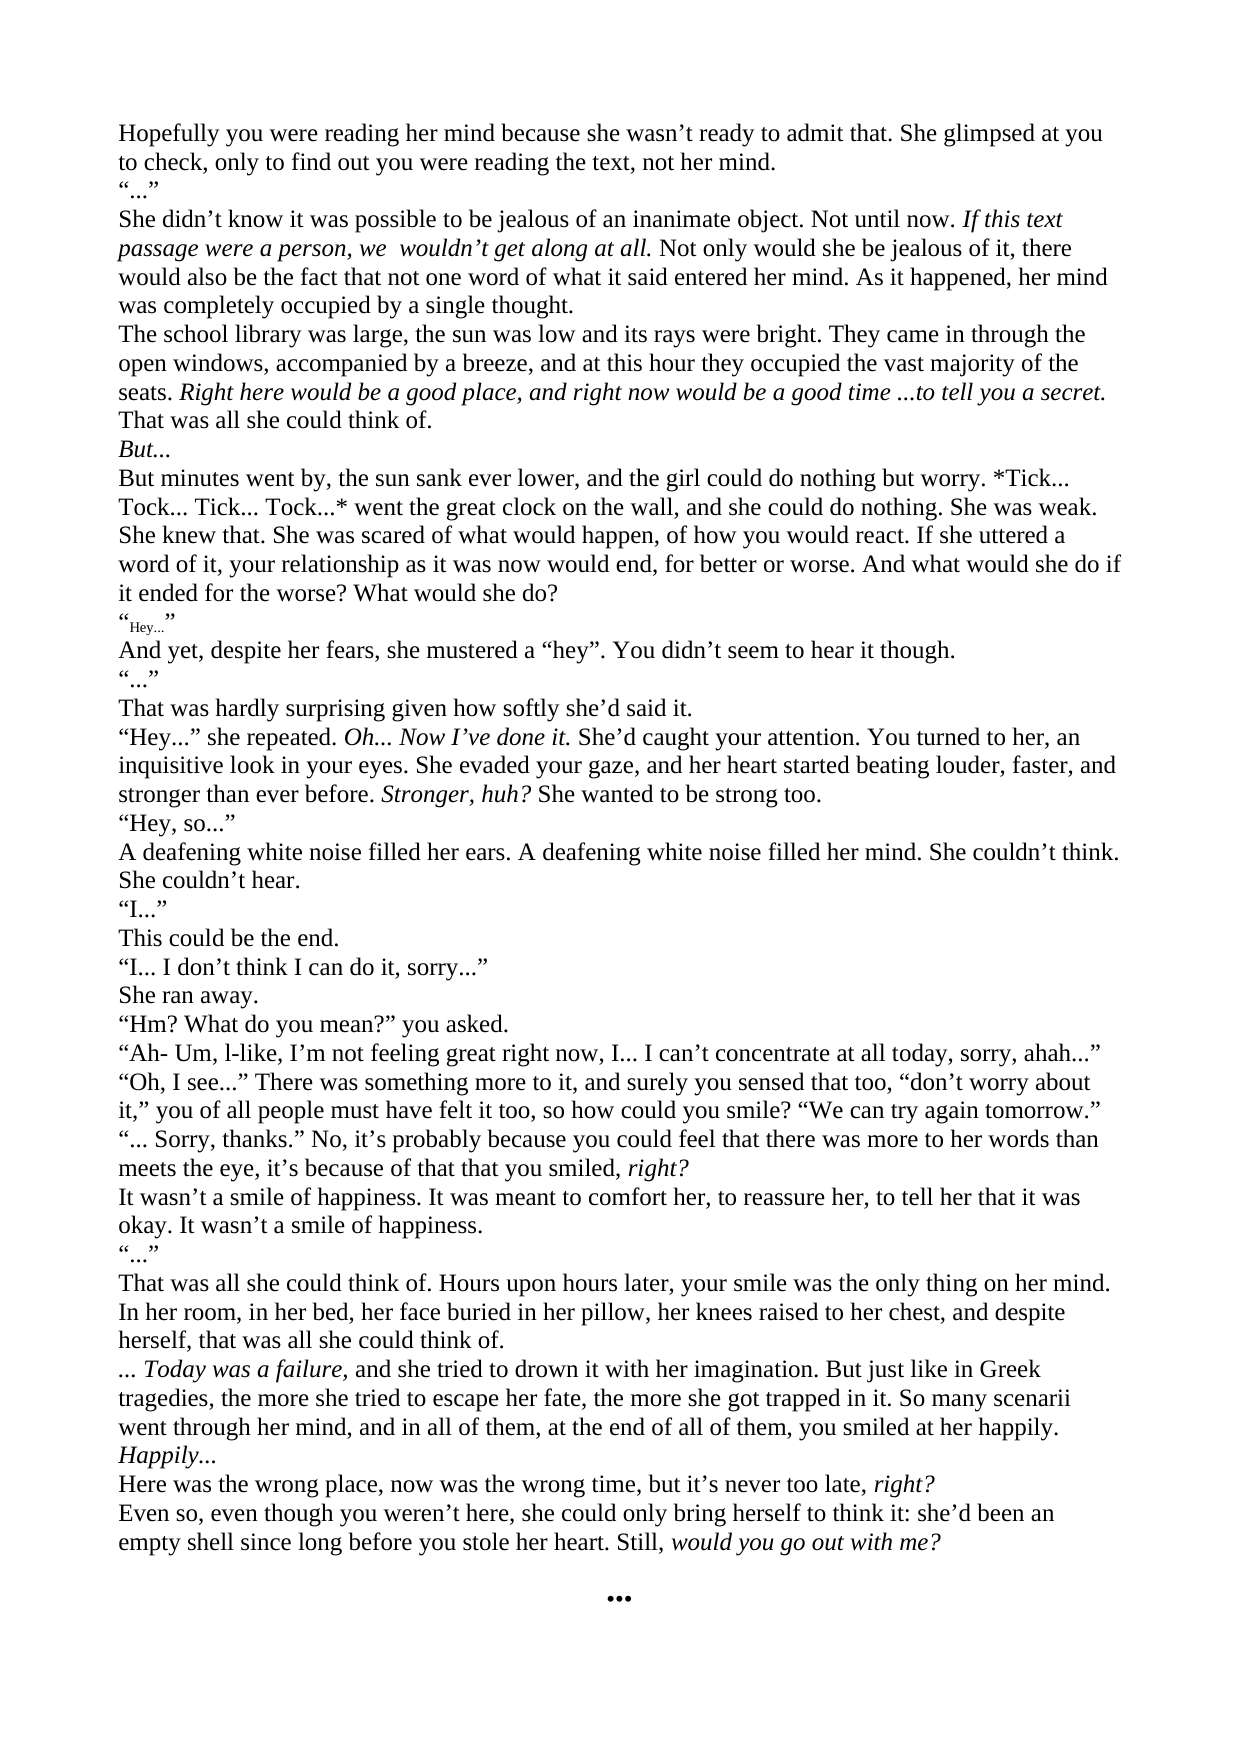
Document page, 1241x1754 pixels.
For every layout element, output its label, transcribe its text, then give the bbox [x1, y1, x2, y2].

text “I... I don’t think I can do it, sorry...” [118, 952, 1122, 981]
text The school library was large, the sun was low and its rays were bright. They came in through the open windows, accompanied by a breeze, and at this hour they occupied the vast majority of the seats. Right here would be a good place, and right now would be a good time ...to tell you a secret. That was all she could think of. [118, 319, 1122, 434]
text ••• [118, 1584, 1122, 1613]
text This could be the end. [118, 923, 1122, 952]
text It wasn’t a smile of happiness. It was meant to comfort her, to reassure her, to tell her that it was okay. It wasn’t a smile of happiness. [118, 1182, 1122, 1239]
text That was all she could think of. Hours upon hours later, your smile was the only thing on her mind. In her room, in her bed, her face buried in her pillow, her knees raised to her chest, and despite herself, that was all she could think of. [118, 1268, 1122, 1354]
text ... Today was a failure, and she tried to drown it with her imagination. But just like in Greek tragedies, the more she tried to escape her fate, the more she got trapped in it. So many scenarii went through her mind, and in all of them, at the end of all of them, you smiled at her happily. Happily... [118, 1354, 1122, 1469]
text “...” [118, 664, 1122, 693]
text “Hm? What do you mean?” you asked. [118, 1009, 1122, 1038]
text But... [118, 434, 1122, 463]
text “Oh, I see...” There was something more to it, and surely you sensed that too, “don’t worry about it,” you of all people must have felt it too, so how could you smile? “We can try again tomorrow.” [118, 1067, 1122, 1124]
text That was hardly surprising given how softly she’d said it. [118, 693, 1122, 722]
text She ran away. [118, 981, 1122, 1009]
text “Hey...” she repeated. Oh... Now I’ve done it. She’d caught your attention. You turned to her, an inquisitive look in your eyes. She evaded your gaze, and her heart started beating louder, faster, and stronger than ever before. Stronger, huh? She wanted to be strong too. [118, 722, 1122, 808]
text “...” [118, 176, 1122, 204]
text “Hey, so...” [118, 808, 1122, 837]
text “Ah- Um, l-like, I’m not feeling great right now, I... I can’t concentrate at all today, sorry, ahah...” [118, 1038, 1122, 1067]
text Even so, even though you weren’t here, she could only bring herself to think it: she’d been an empty shell since long before you stole her heart. Still, would you go out with me? [118, 1498, 1122, 1556]
text “I...” [118, 894, 1122, 923]
text Hopefully you were reading her mind because she wasn’t ready to admit that. She glimpsed at you to check, only to find out you were reading the text, not her mind. [118, 118, 1122, 176]
text A deafening white noise filled her ears. A deafening white noise filled her mind. She couldn’t think. She couldn’t hear. [118, 837, 1122, 894]
text “... Sorry, thanks.” No, it’s probably because you could feel that there was more to her words than meets the eye, it’s because of that that you smiled, right? [118, 1124, 1122, 1182]
text “Hey...” [118, 607, 1122, 636]
text And yet, despite her fears, she mustered a “hey”. You didn’t seem to hear it though. [118, 636, 1122, 664]
text But minutes went by, the sun sank ever lower, and the girl could do nothing but worry. *Tick... Tock... Tick... Tock...* went the great clock on the wall, and she could do nothing. She was weak. She knew that. She was scared of what would happen, of how you would react. If she uttered a word of it, your relationship as it was now would end, for better or worse. And what would she do if it ended for the worse? What would she do? [118, 463, 1122, 607]
text She didn’t know it was possible to be jealous of an inanimate object. Not until now. If this text passage were a person, we wouldn’t get along at all. Not only would she be jealous of it, there would also be the fact that not one word of what it said entered her mind. As it happened, her mind was completely occupied by a single thought. [118, 204, 1122, 319]
text Here was the wrong place, now was the wrong time, but it’s never too late, right? [118, 1469, 1122, 1498]
text “...” [118, 1239, 1122, 1268]
